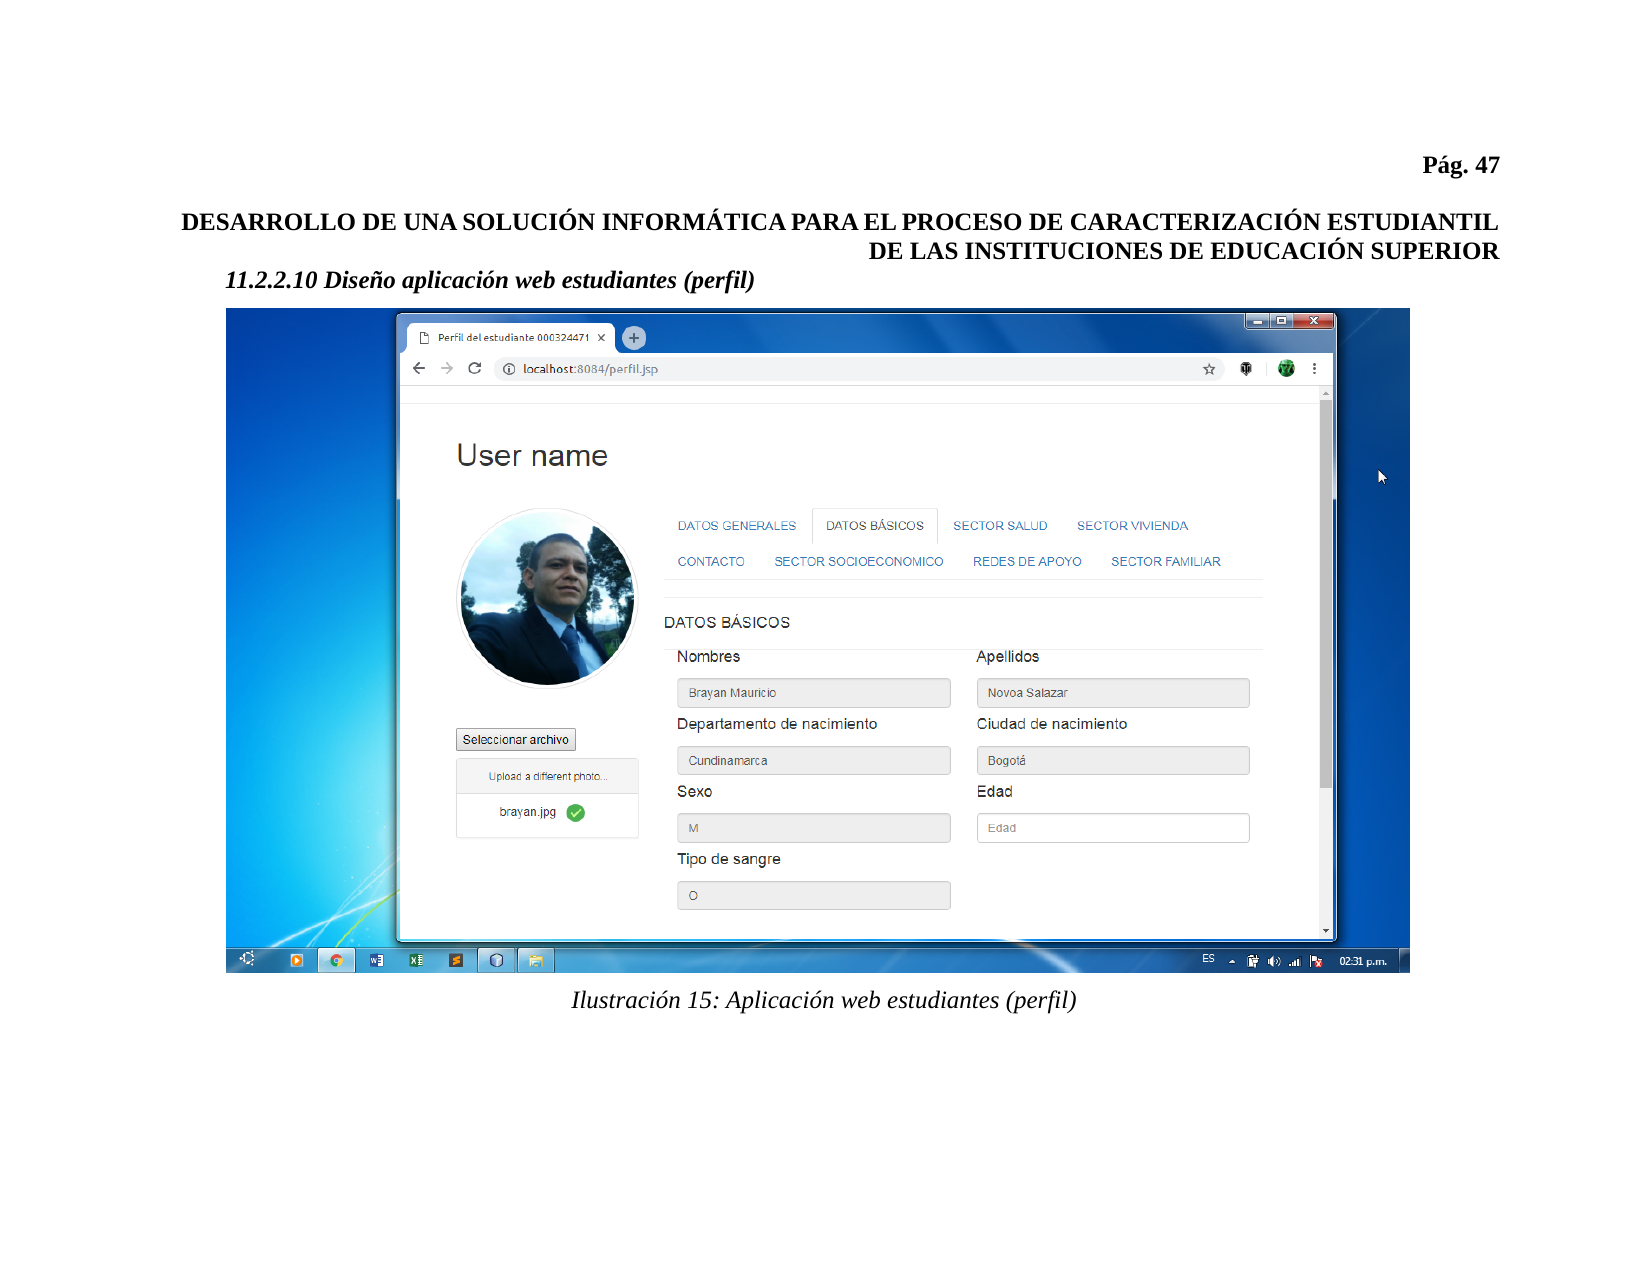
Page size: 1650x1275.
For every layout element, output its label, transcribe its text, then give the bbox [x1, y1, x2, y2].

picture [226, 308, 1410, 973]
subtitle 11.2.2.10 Diseño aplicación web estudiantes (perfil) [150, 265, 1500, 294]
text Ilustración 15: Aplicación web estudiantes (perfil) [226, 985, 1424, 1013]
picture [226, 696, 235, 704]
